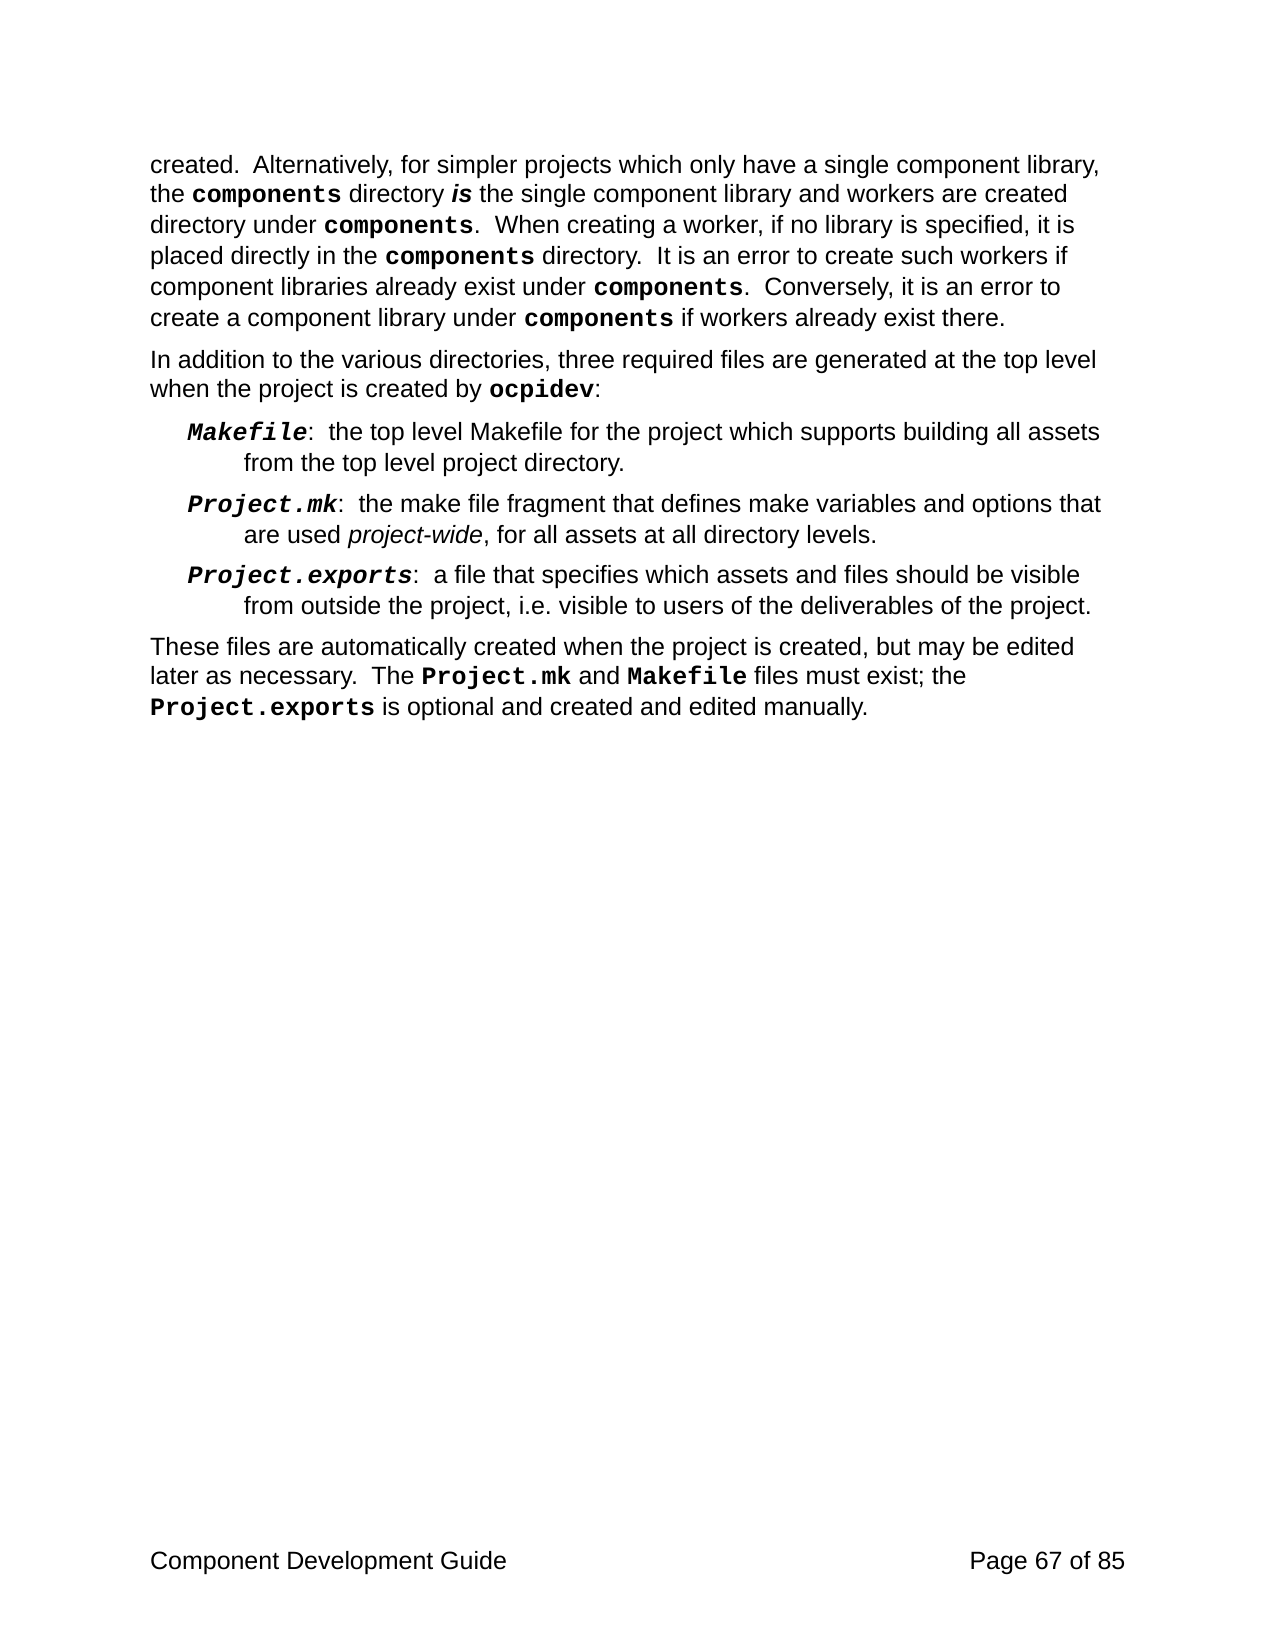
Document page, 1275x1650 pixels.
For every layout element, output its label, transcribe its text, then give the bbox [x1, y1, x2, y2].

text Makefile: the top level Makefile for the project which supports building all assets from the top level project directory. [187, 417, 1125, 477]
text Project.mk: the make file fragment that defines make variables and options that are used project-wide, for all assets at all directory levels. [187, 489, 1125, 548]
text Project.exports: a file that specifies which assets and files should be visible from outside the project, i.e. visible to users of the deliverables of the project. [187, 560, 1125, 620]
text These files are automatically created when the project is created, but may be edited later as necessary. The Project.mk and Makefile files must exist; the Project.exports is optional and created and edited manually. [150, 632, 1125, 723]
text In addition to the various directories, three required files are generated at the top level when the project is created by ocpidev: [150, 345, 1125, 405]
text created. Alternatively, for simpler projects which only have a single component library, the components directory is the single component library and workers are created directory under components. When creating a worker, if no library is specified, it is placed directly in the components directory. It is an error to create such workers if component libraries already exist under components. Conversely, it is an error to create a component library under components if workers already exist there. [150, 150, 1125, 333]
